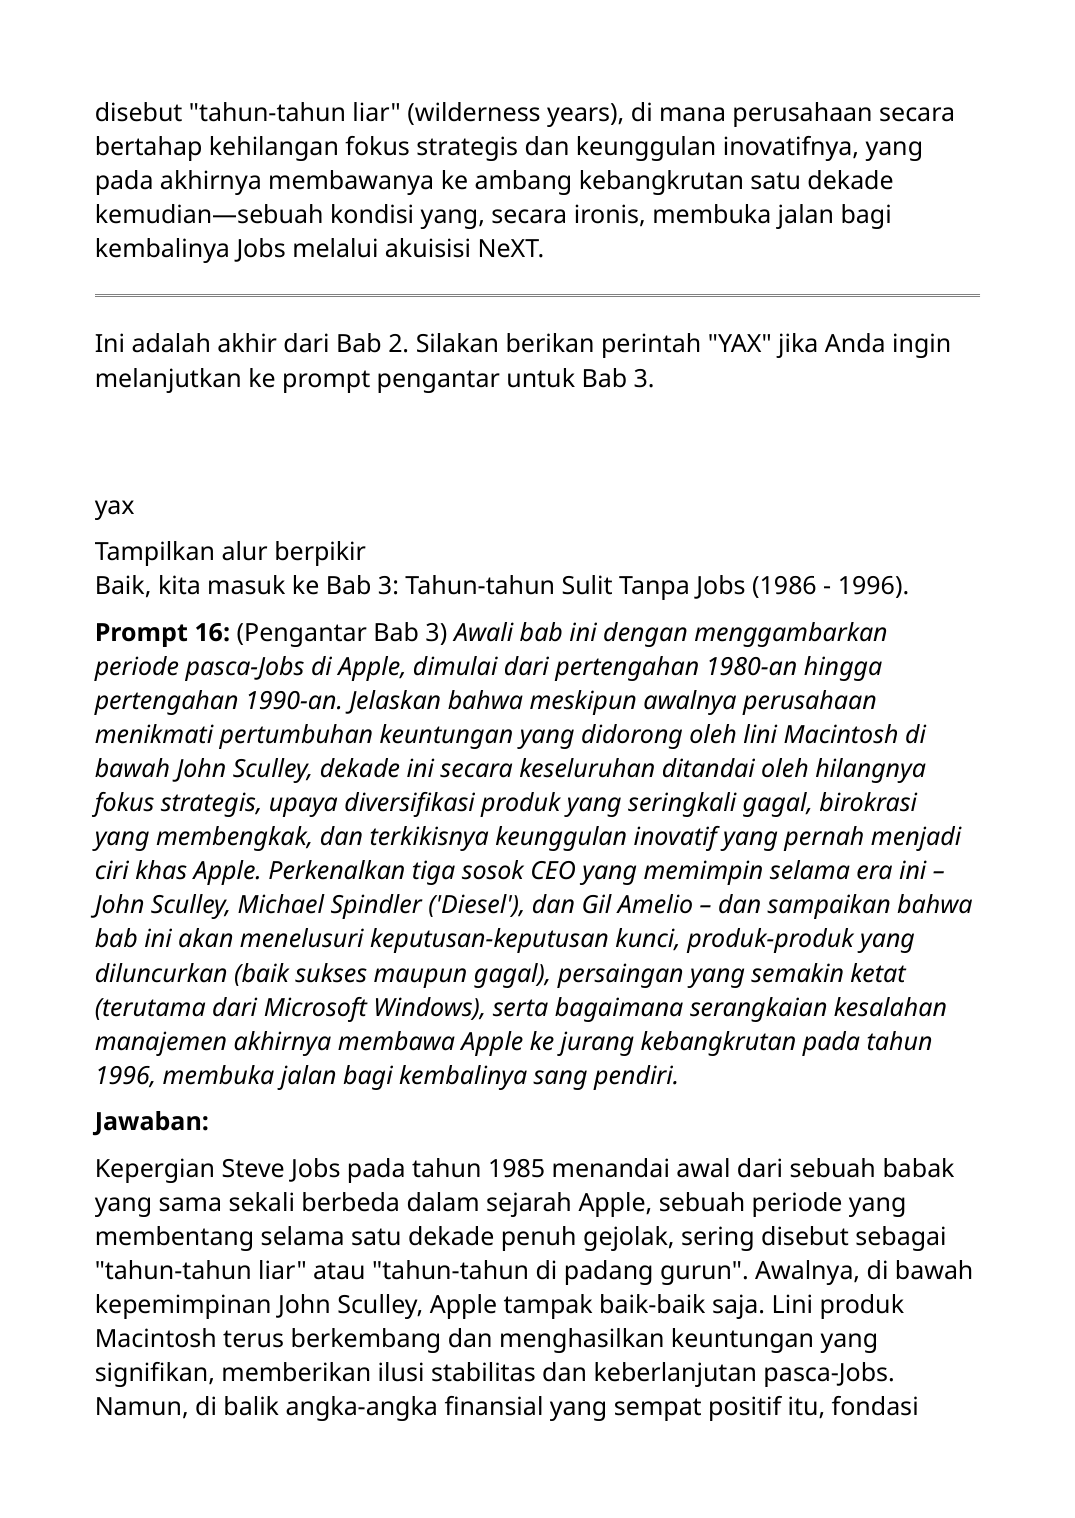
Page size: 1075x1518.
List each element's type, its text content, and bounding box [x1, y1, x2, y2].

text Ini adalah akhir dari Bab 2. Silakan berikan perintah "YAX" jika Anda ingin melanjutkan ke prompt pengantar untuk Bab 3. [94, 326, 980, 394]
text Prompt 16: (Pengantar Bab 3) Awali bab ini dengan menggambarkan periode pasca-Jobs di Apple, dimulai dari pertengahan 1980-an hingga pertengahan 1990-an. Jelaskan bahwa meskipun awalnya perusahaan menikmati pertumbuhan keuntungan yang didorong oleh lini Macintosh di bawah John Sculley, dekade ini secara keseluruhan ditandai oleh hilangnya fokus strategis, upaya diversifikasi produk yang seringkali gagal, birokrasi yang membengkak, dan terkikisnya keunggulan inovatif yang pernah menjadi ciri khas Apple. Perkenalkan tiga sosok CEO yang memimpin selama era ini – John Sculley, Michael Spindler ('Diesel'), dan Gil Amelio – dan sampaikan bahwa bab ini akan menelusuri keputusan-keputusan kunci, produk-produk yang diluncurkan (baik sukses maupun gagal), persaingan yang semakin ketat (terutama dari Microsoft Windows), serta bagaimana serangkaian kesalahan manajemen akhirnya membawa Apple ke jurang kebangkrutan pada tahun 1996, membuka jalan bagi kembalinya sang pendiri. [94, 614, 980, 1091]
text yax [94, 487, 980, 521]
text Tampilkan alur berpikir [94, 534, 980, 568]
text disebut "tahun-tahun liar" (wilderness years), di mana perusahaan secara bertahap kehilangan fokus strategis dan keunggulan inovatifnya, yang pada akhirnya membawanya ke ambang kebangkrutan satu dekade kemudian—sebuah kondisi yang, secara ironis, membuka jalan bagi kembalinya Jobs melalui akuisisi NeXT. [94, 94, 980, 265]
text Jawaban: [94, 1104, 980, 1138]
text Baik, kita masuk ke Bab 3: Tahun-tahun Sulit Tanpa Jobs (1986 - 1996). [94, 568, 980, 602]
text Kepergian Steve Jobs pada tahun 1985 menandai awal dari sebuah babak yang sama sekali berbeda dalam sejarah Apple, sebuah periode yang membentang selama satu dekade penuh gejolak, sering disebut sebagai "tahun-tahun liar" atau "tahun-tahun di padang gurun". Awalnya, di bawah kepemimpinan John Sculley, Apple tampak baik-baik saja. Lini produk Macintosh terus berkembang dan menghasilkan keuntungan yang signifikan, memberikan ilusi stabilitas dan keberlanjutan pasca-Jobs. Namun, di balik angka-angka finansial yang sempat positif itu, fondasi [94, 1151, 980, 1423]
